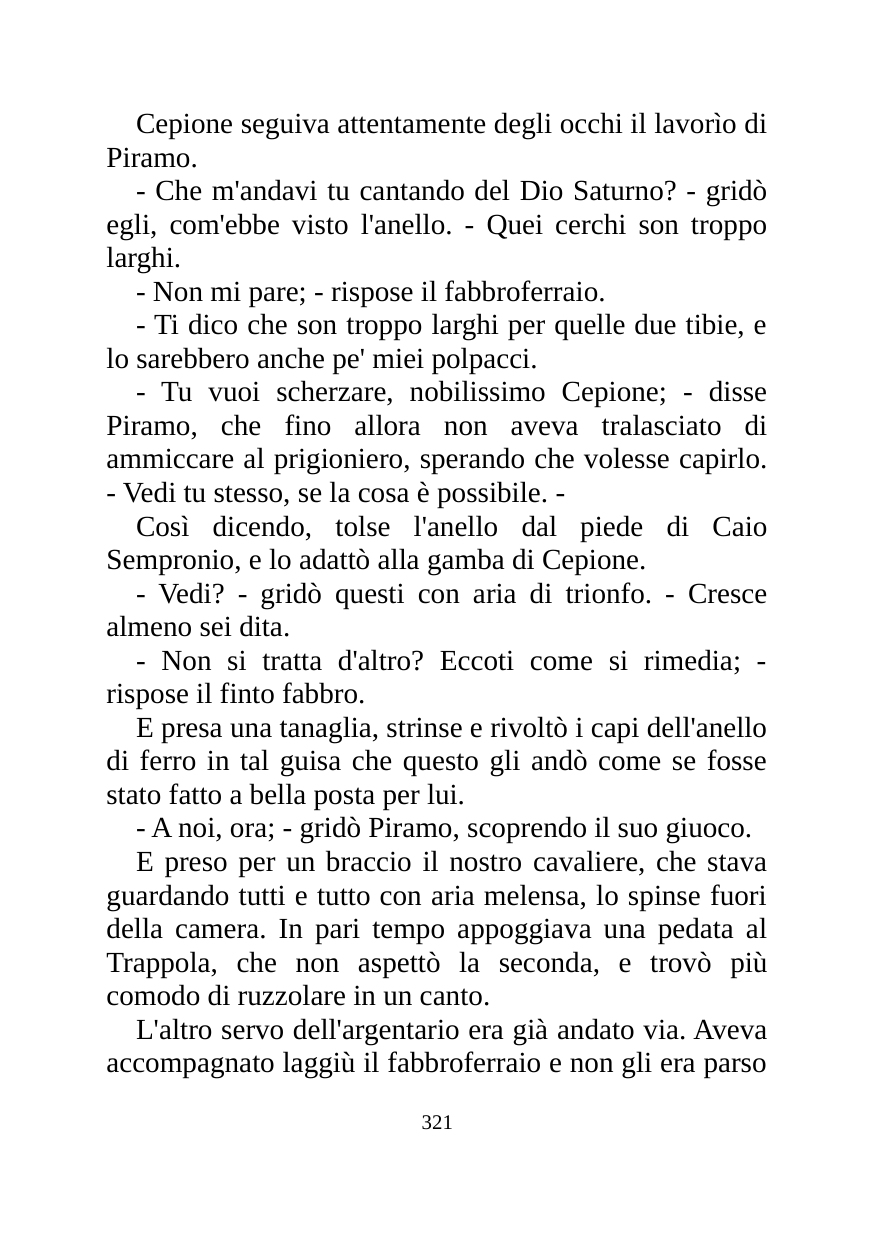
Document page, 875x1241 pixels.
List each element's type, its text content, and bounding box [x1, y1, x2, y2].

text Cepione seguiva attentamente degli occhi il lavorìo di Piramo. [106, 106, 768, 173]
text L'altro servo dell'argentario era già andato via. Aveva accompagnato laggiù il fabbroferraio e non gli era parso [106, 1012, 768, 1079]
text - Ti dico che son troppo larghi per quelle due tibie, e lo sarebbero anche pe' miei polpacci. [106, 307, 768, 374]
text Così dicendo, tolse l'anello dal piede di Caio Sempronio, e lo adattò alla gamba di Cepione. [106, 509, 768, 576]
text - Tu vuoi scherzare, nobilissimo Cepione; - disse Piramo, che fino allora non aveva tralasciato di ammiccare al prigioniero, sperando che volesse capirlo. - Vedi tu stesso, se la cosa è possibile. - [106, 374, 768, 509]
text - Che m'andavi tu cantando del Dio Saturno? - gridò egli, com'ebbe visto l'anello. - Quei cerchi son troppo larghi. [106, 173, 768, 274]
text - A noi, ora; - gridò Piramo, scoprendo il suo giuoco. [106, 811, 768, 844]
text E presa una tanaglia, strinse e rivoltò i capi dell'anello di ferro in tal guisa che questo gli andò come se fosse stato fatto a bella posta per lui. [106, 710, 768, 811]
text - Vedi? - gridò questi con aria di trionfo. - Cresce almeno sei dita. [106, 576, 768, 643]
text - Non mi pare; - rispose il fabbroferraio. [106, 274, 768, 307]
text E preso per un braccio il nostro cavaliere, che stava guardando tutti e tutto con aria melensa, lo spinse fuori della camera. In pari tempo appoggiava una pedata al Trappola, che non aspettò la seconda, e trovò più comodo di ruzzolare in un canto. [106, 844, 768, 1012]
text - Non si tratta d'altro? Eccoti come si rimedia; - rispose il finto fabbro. [106, 643, 768, 710]
